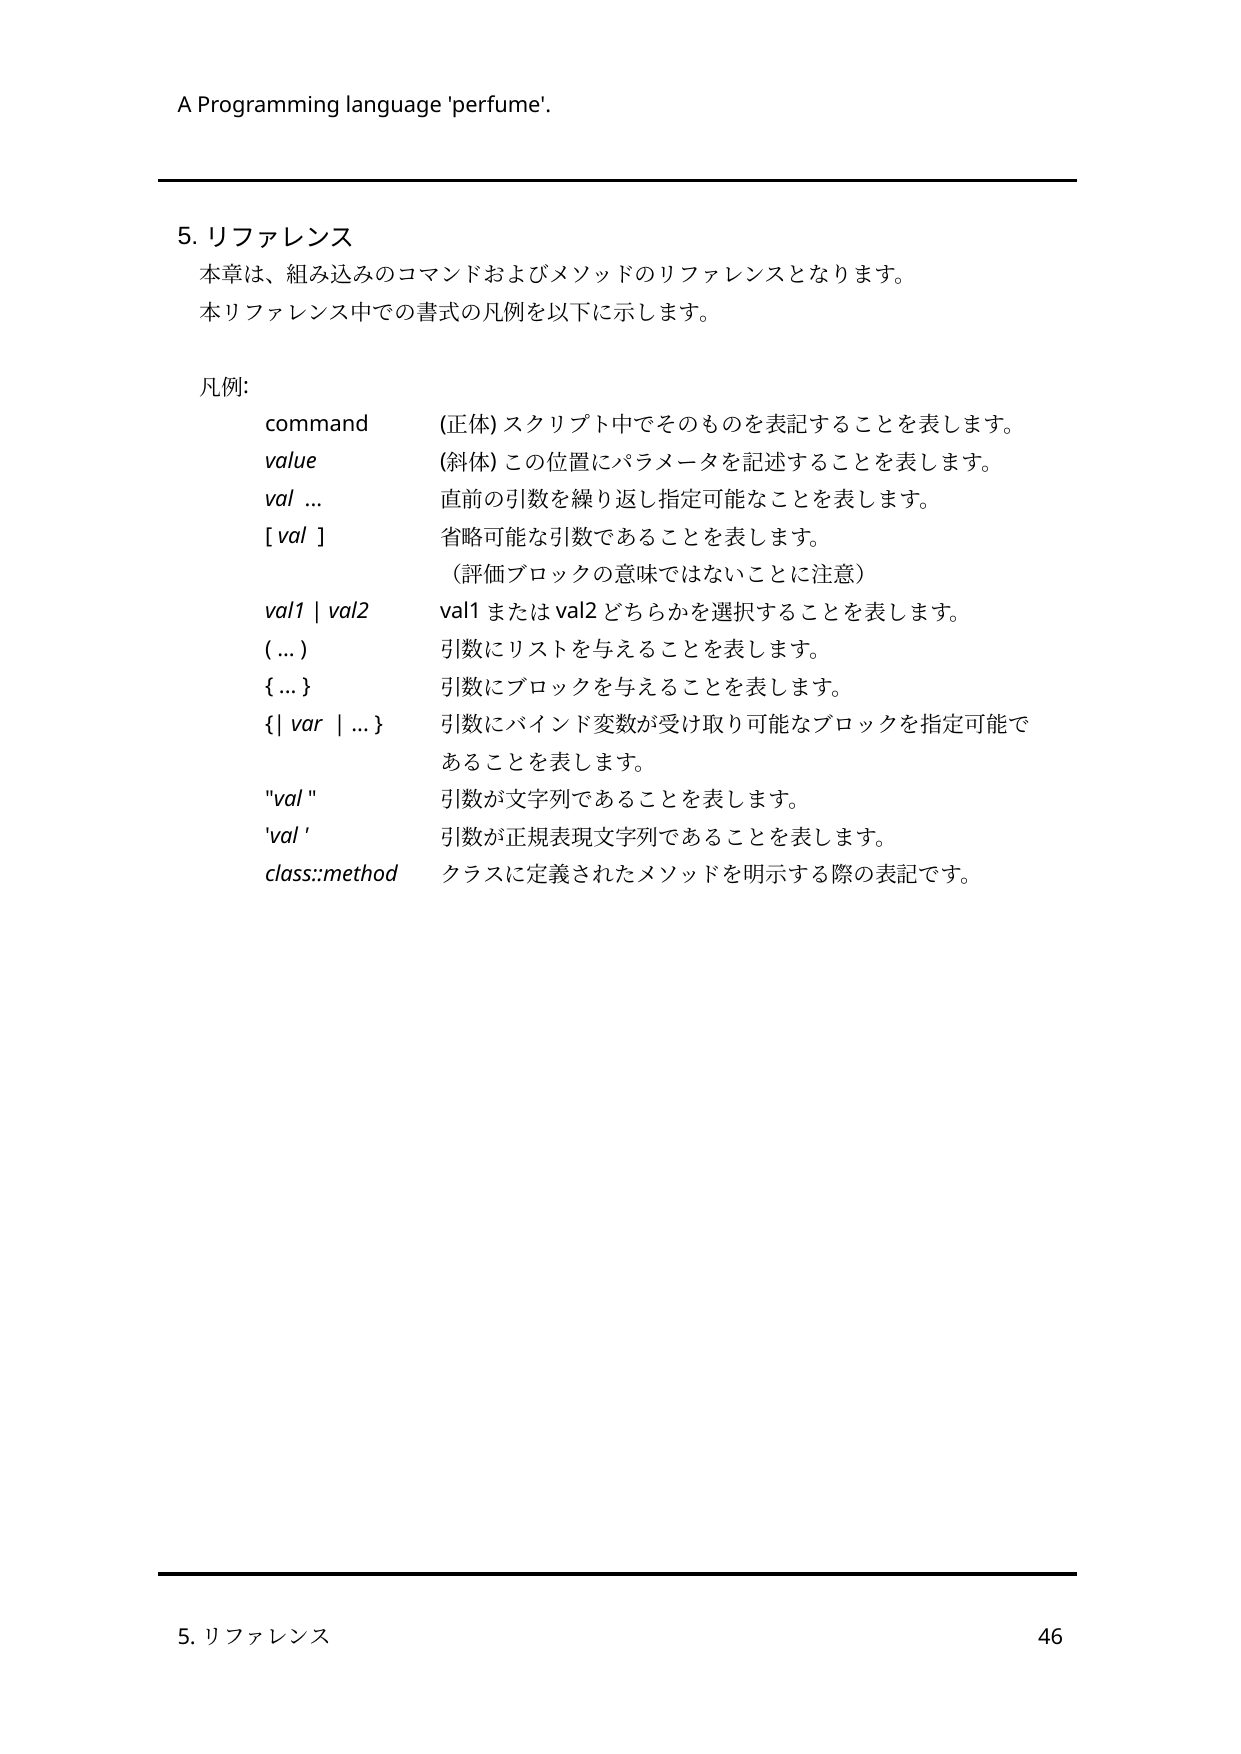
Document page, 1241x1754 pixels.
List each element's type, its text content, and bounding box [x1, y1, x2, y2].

text command (正体) スクリプト中でそのものを表記することを表します。 [177, 404, 1063, 442]
subtitle 5. リファレンス [177, 217, 1063, 254]
text 本リファレンス中での書式の凡例を以下に示します。 [177, 292, 1063, 329]
text 本章は、組み込みのコマンドおよびメソッドのリファレンスとなります。 [177, 254, 1063, 292]
text あることを表します。 [177, 742, 1063, 779]
text val1 | val2 val1またはval2どちらかを選択することを表します。 [177, 592, 1063, 629]
text 'val ' 引数が正規表現文字列であることを表します。 [177, 817, 1063, 854]
text val ... 直前の引数を繰り返し指定可能なことを表します。 [177, 479, 1063, 517]
text ( ... ) 引数にリストを与えることを表します。 [177, 629, 1063, 667]
text {| var | ... } 引数にバインド変数が受け取り可能なブロックを指定可能で [177, 704, 1063, 742]
text { ... } 引数にブロックを与えることを表します。 [177, 667, 1063, 704]
text （評価ブロックの意味ではないことに注意） [177, 554, 1063, 592]
text [ val ] 省略可能な引数であることを表します。 [177, 517, 1063, 554]
text "val " 引数が文字列であることを表します。 [177, 779, 1063, 817]
text value (斜体) この位置にパラメータを記述することを表します。 [177, 442, 1063, 479]
text class::method クラスに定義されたメソッドを明示する際の表記です。 [177, 854, 1063, 892]
text 凡例: [177, 367, 1063, 404]
